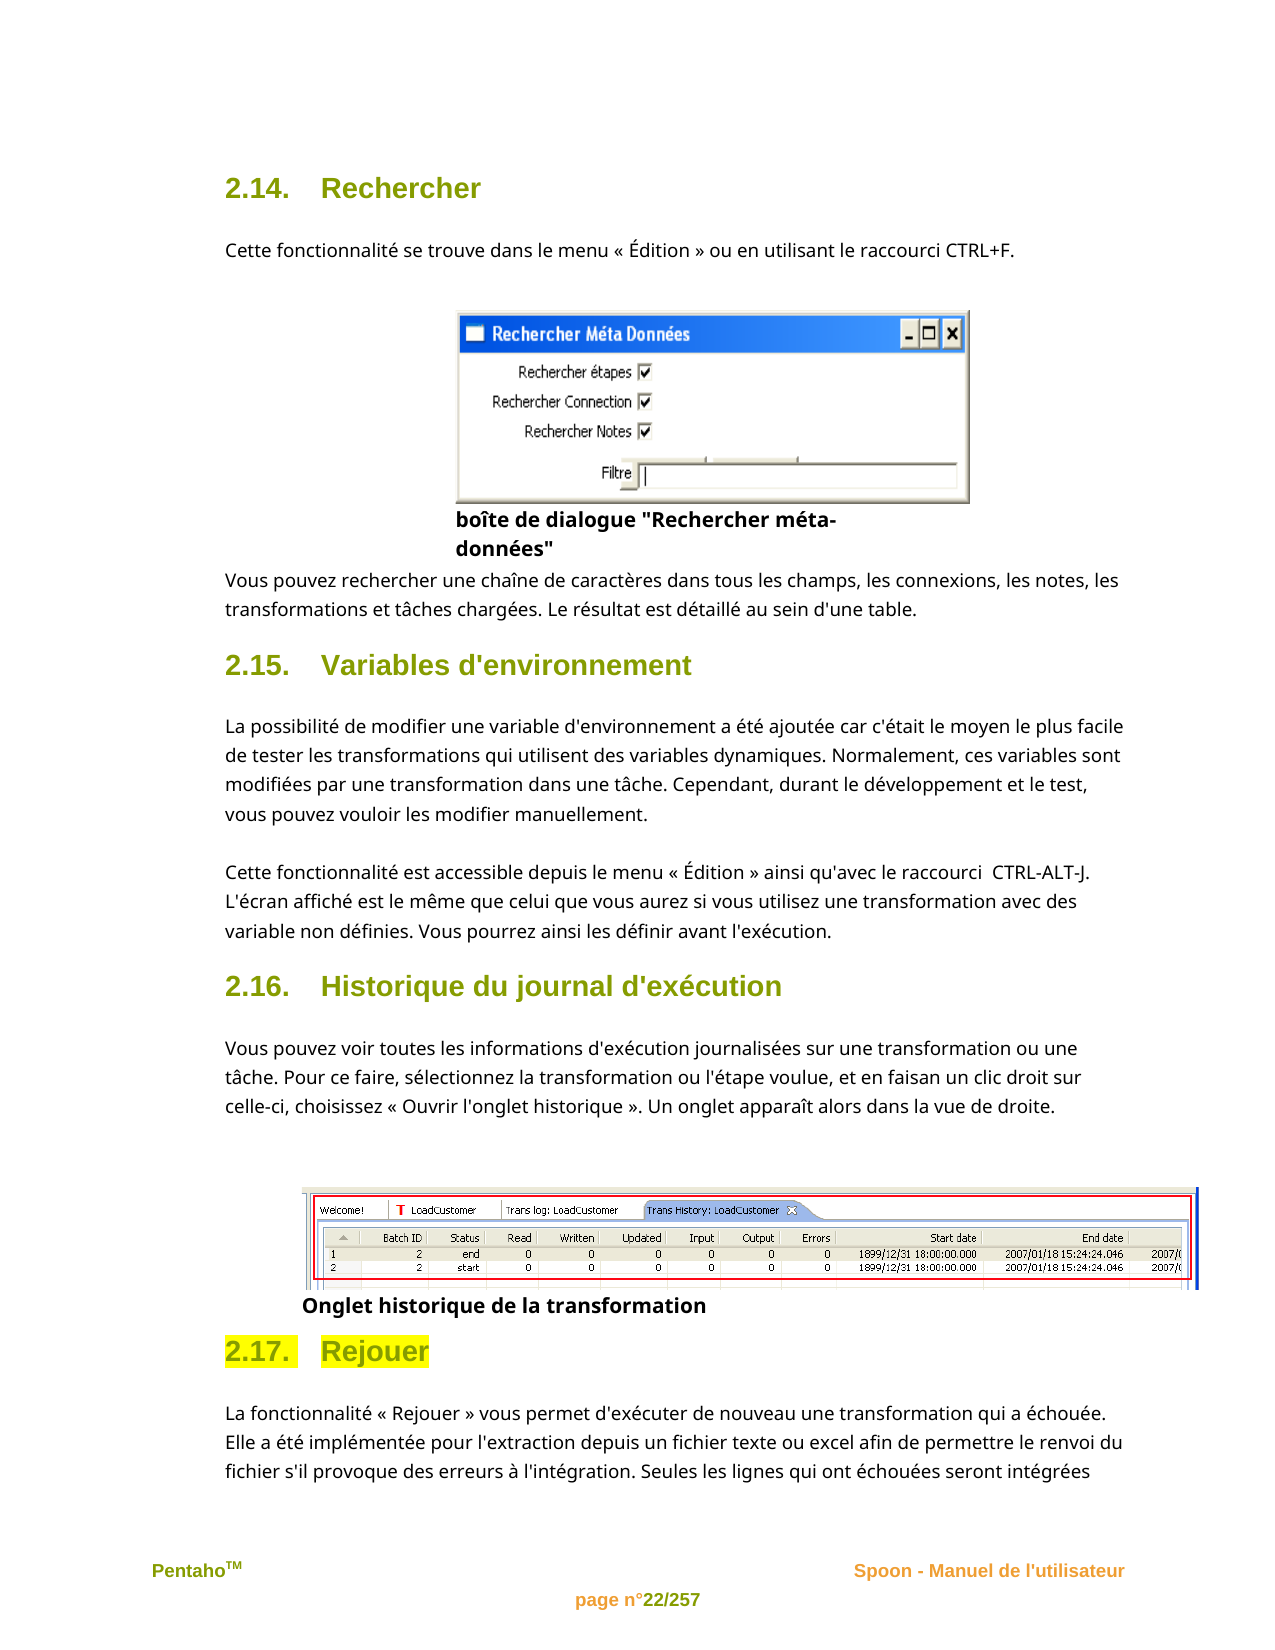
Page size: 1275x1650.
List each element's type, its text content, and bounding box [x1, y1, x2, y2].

subtitle Rejouer [225, 1320, 1125, 1367]
subtitle Rechercher [225, 175, 1125, 204]
text Cette fonctionnalité se trouve dans le menu « Édition » ou en utilisant le raccourci CTRL+F. [225, 234, 1125, 263]
text La possibilité de modifier une variable d'environnement a été ajoutée car c'était le moyen le plus facile de tester les transformations qui utilisent des variables dynamiques. Normalement, ces variables sont modifiées par une transformation dans une tâche. Cependant, durant le développement et le test, vous pouvez vouloir les modifier manuellement. [225, 710, 1125, 827]
picture [455, 310, 970, 504]
text Vous pouvez voir toutes les informations d'exécution journalisées sur une transformation ou une tâche. Pour ce faire, sélectionnez la transformation ou l'étape voulue, et en faisan un clic droit sur celle-ci, choisissez « Ouvrir l'onglet historique ». Un onglet apparaît alors dans la vue de droite. [225, 1032, 1125, 1119]
text Onglet historique de la transformation [302, 1290, 1123, 1319]
text Cette fonctionnalité est accessible depuis le menu « Édition » ainsi qu'avec le raccourci CTRL-ALT-J. L'écran affiché est le même que celui que vous aurez si vous utilisez une transformation avec des variable non définies. Vous pourrez ainsi les définir avant l'exécution. [225, 856, 1125, 944]
text Vous pouvez rechercher une chaîne de caractères dans tous les champs, les connexions, les notes, les transformations et tâches chargées. Le résultat est détaillé au sein d'une table. [225, 292, 1125, 622]
subtitle [225, 1149, 1125, 1156]
picture [301, 1187, 1199, 1290]
text La fonctionnalité « Rejouer » vous permet d'exécuter de nouveau une transformation qui a échouée. Elle a été implémentée pour l'extraction depuis un fichier texte ou excel afin de permettre le renvoi du fichier s'il provoque des erreurs à l'intégration. Seules les lignes qui ont échouées seront intégrées [225, 1397, 1125, 1484]
subtitle Variables d'environnement [225, 652, 1125, 681]
text [379, 279, 896, 564]
subtitle Historique du journal d'exécution [225, 973, 1125, 1002]
text [225, 1156, 1125, 1320]
text boîte de dialogue "Rechercher méta-données" [455, 504, 895, 562]
